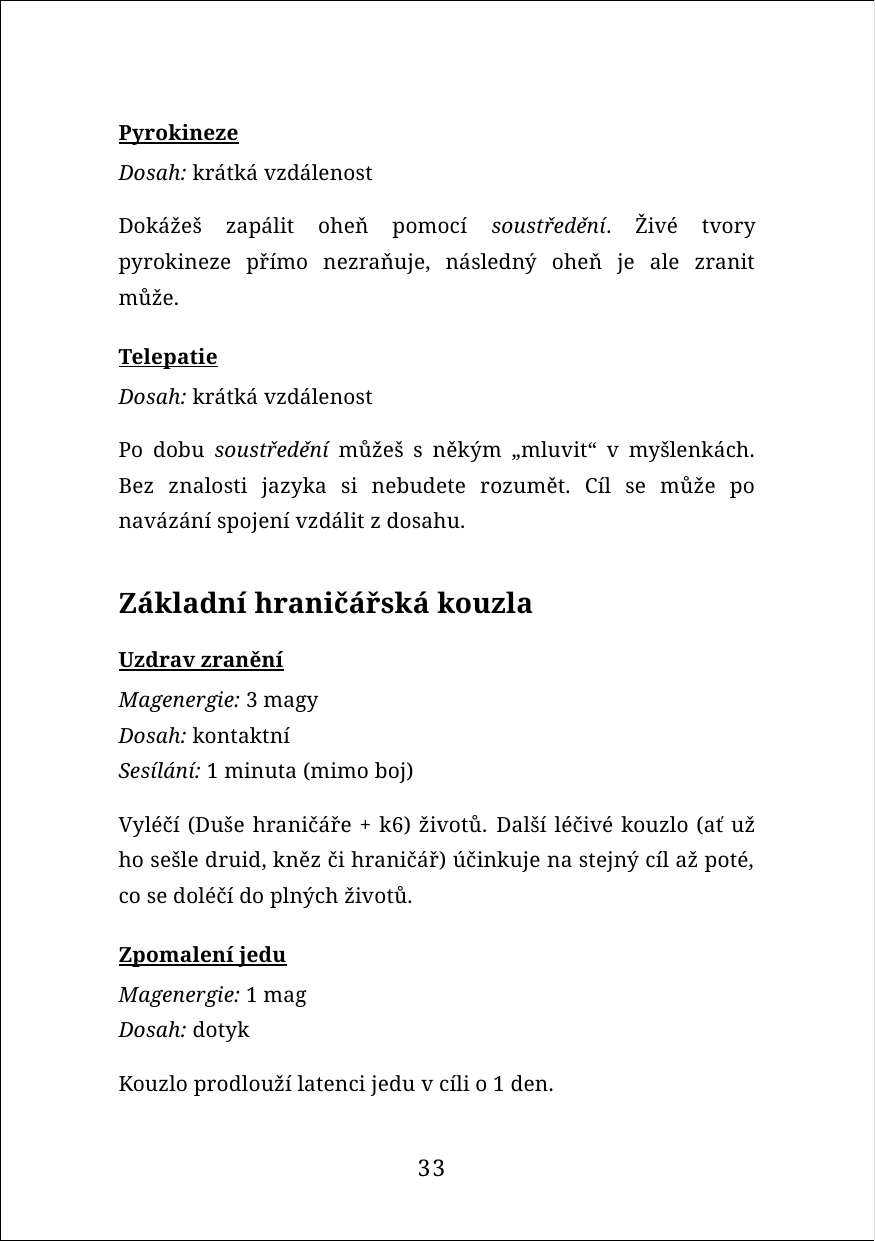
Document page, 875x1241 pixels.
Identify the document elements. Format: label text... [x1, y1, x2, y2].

subtitle Základní hraničářská kouzla [118, 583, 756, 622]
text Dosah: krátká vzdálenost [118, 382, 756, 411]
subtitle Zpomalení jedu [118, 940, 756, 968]
text Kouzlo prodlouží latenci jedu v cíli o 1 den. [118, 1069, 756, 1097]
subtitle Pyrokineze [118, 118, 756, 147]
text Po dobu soustředění můžeš s někým „mluvit“ v myšlenkách. Bez znalosti jazyka si nebudete rozumět. Cíl se může po navázání spojení vzdálit z dosahu. [118, 435, 756, 535]
text Dokážeš zapálit oheň pomocí soustředění. Živé tvory pyrokineze přímo nezraňuje, následný oheň je ale zranit může. [118, 212, 756, 311]
text Vyléčí (Duše hraničáře + k6) životů. Další léčivé kouzlo (ať už ho sešle druid, kněz či hraničář) účinkuje na stejný cíl až poté, co se doléčí do plných životů. [118, 810, 756, 909]
text Dosah: krátká vzdálenost [118, 158, 756, 187]
subtitle Uzdrav zranění [118, 645, 756, 674]
subtitle Telepatie [118, 342, 756, 370]
text Magenergie: 1 mag Dosah: dotyk [118, 980, 756, 1044]
text Magenergie: 3 magy Dosah: kontaktní Sesílání: 1 minuta (mimo boj) [118, 685, 756, 785]
